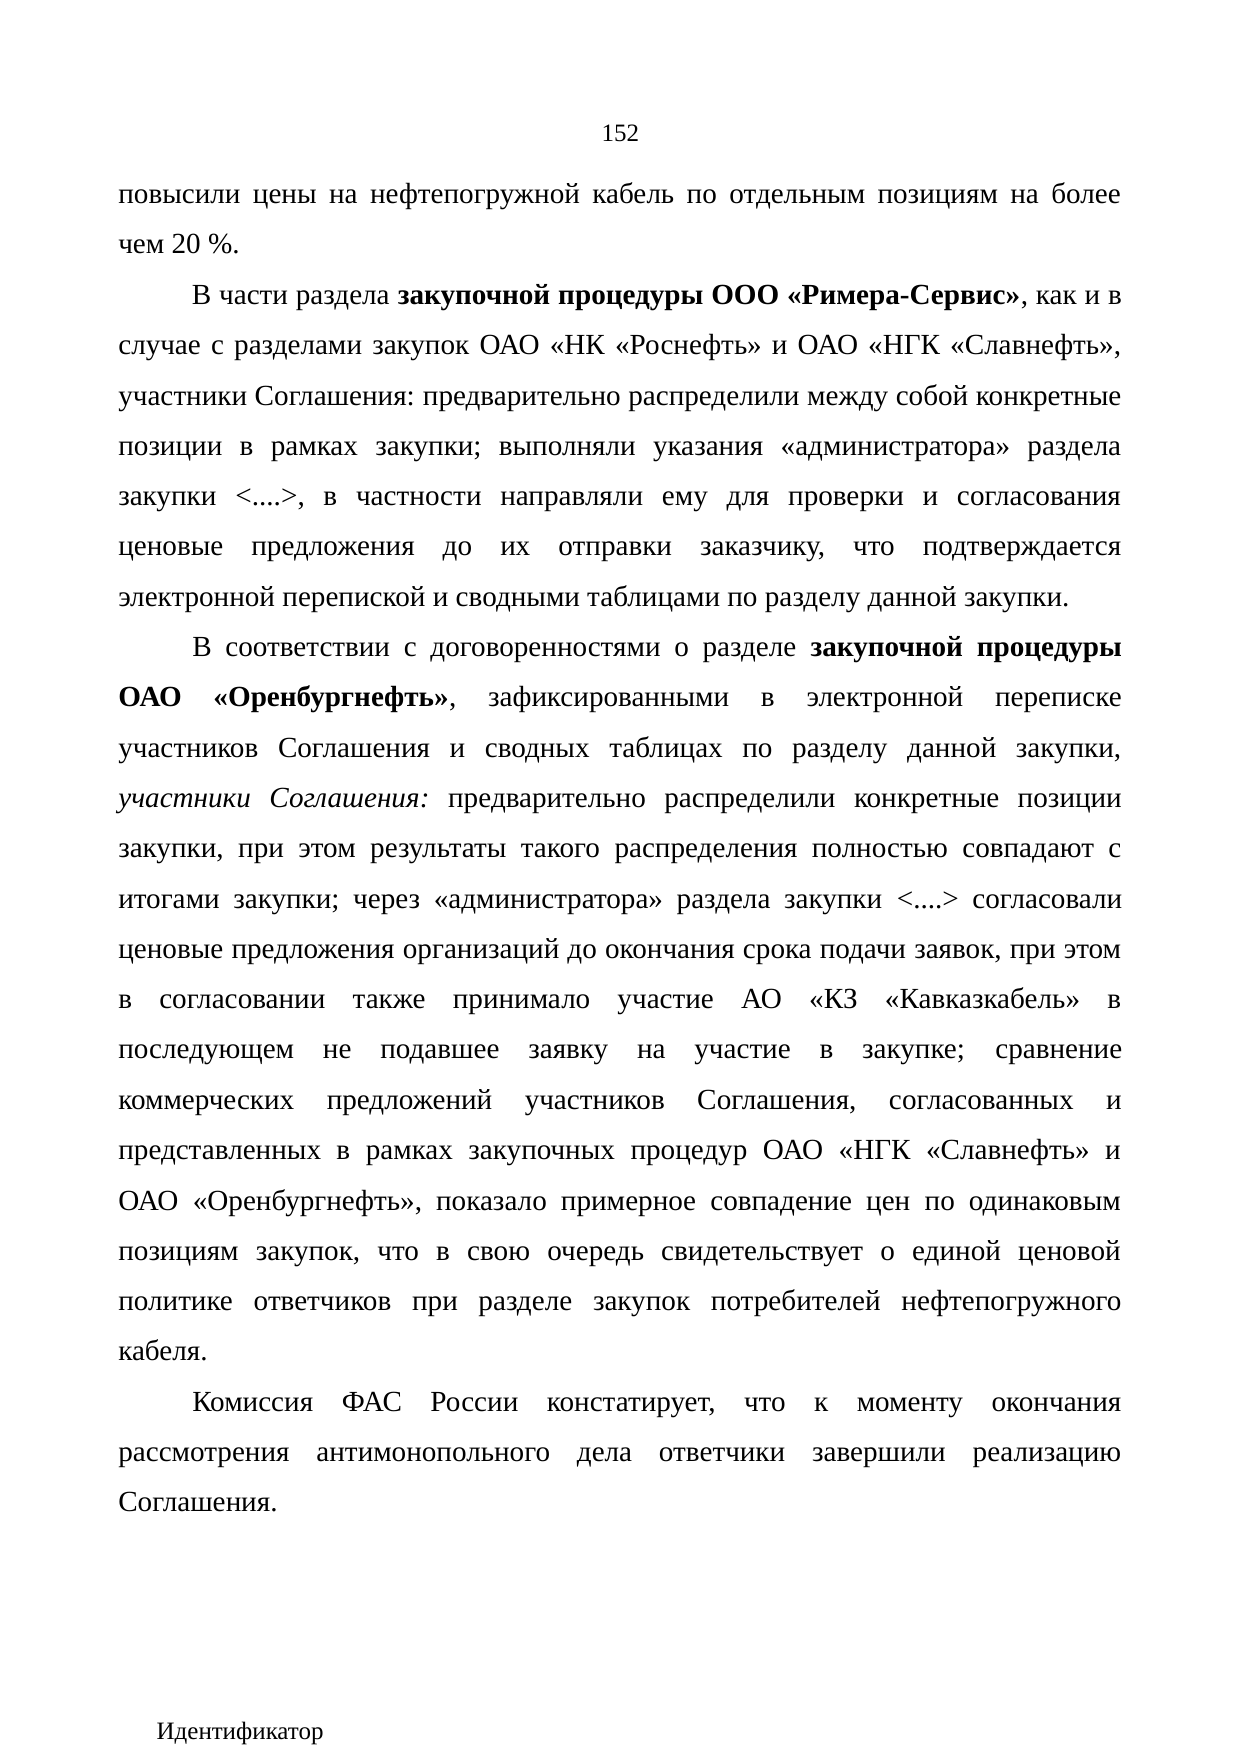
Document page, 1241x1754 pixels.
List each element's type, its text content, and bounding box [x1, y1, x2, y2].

text В части раздела закупочной процедуры ООО «Римера-Сервис», как и в случае с разделами закупок ОАО «НК «Роснефть» и ОАО «НГК «Славнефть», участники Соглашения: предварительно распределили между собой конкретные позиции в рамках закупки; выполняли указания «администратора» раздела закупки <....>, в частности направляли ему для проверки и согласования ценовые предложения до их отправки заказчику, что подтверждается электронной перепиской и сводными таблицами по разделу данной закупки. [118, 277, 1122, 612]
text Комиссия ФАС России констатирует, что к моменту окончания рассмотрения антимонопольного дела ответчики завершили реализацию Соглашения. [118, 1384, 1122, 1518]
text В соответствии с договоренностями о разделе закупочной процедуры ОАО «Оренбургнефть», зафиксированными в электронной переписке участников Соглашения и сводных таблицах по разделу данной закупки, участники Соглашения: предварительно распределили конкретные позиции закупки, при этом результаты такого распределения полностью совпадают с итогами закупки; через «администратора» раздела закупки <....> согласовали ценовые предложения организаций до окончания срока подачи заявок, при этом в согласовании также принимало участие АО «КЗ «Кавказкабель» в последующем не подавшее заявку на участие в закупке; сравнение коммерческих предложений участников Соглашения, согласованных и представленных в рамках закупочных процедур ОАО «НГК «Славнефть» и ОАО «Оренбургнефть», показало примерное совпадение цен по одинаковым позициям закупок, что в свою очередь свидетельствует о единой ценовой политике ответчиков при разделе закупок потребителей нефтепогружного кабеля. [118, 629, 1122, 1367]
text повысили цены на нефтепогружной кабель по отдельным позициям на более чем 20 %. [118, 176, 1122, 260]
